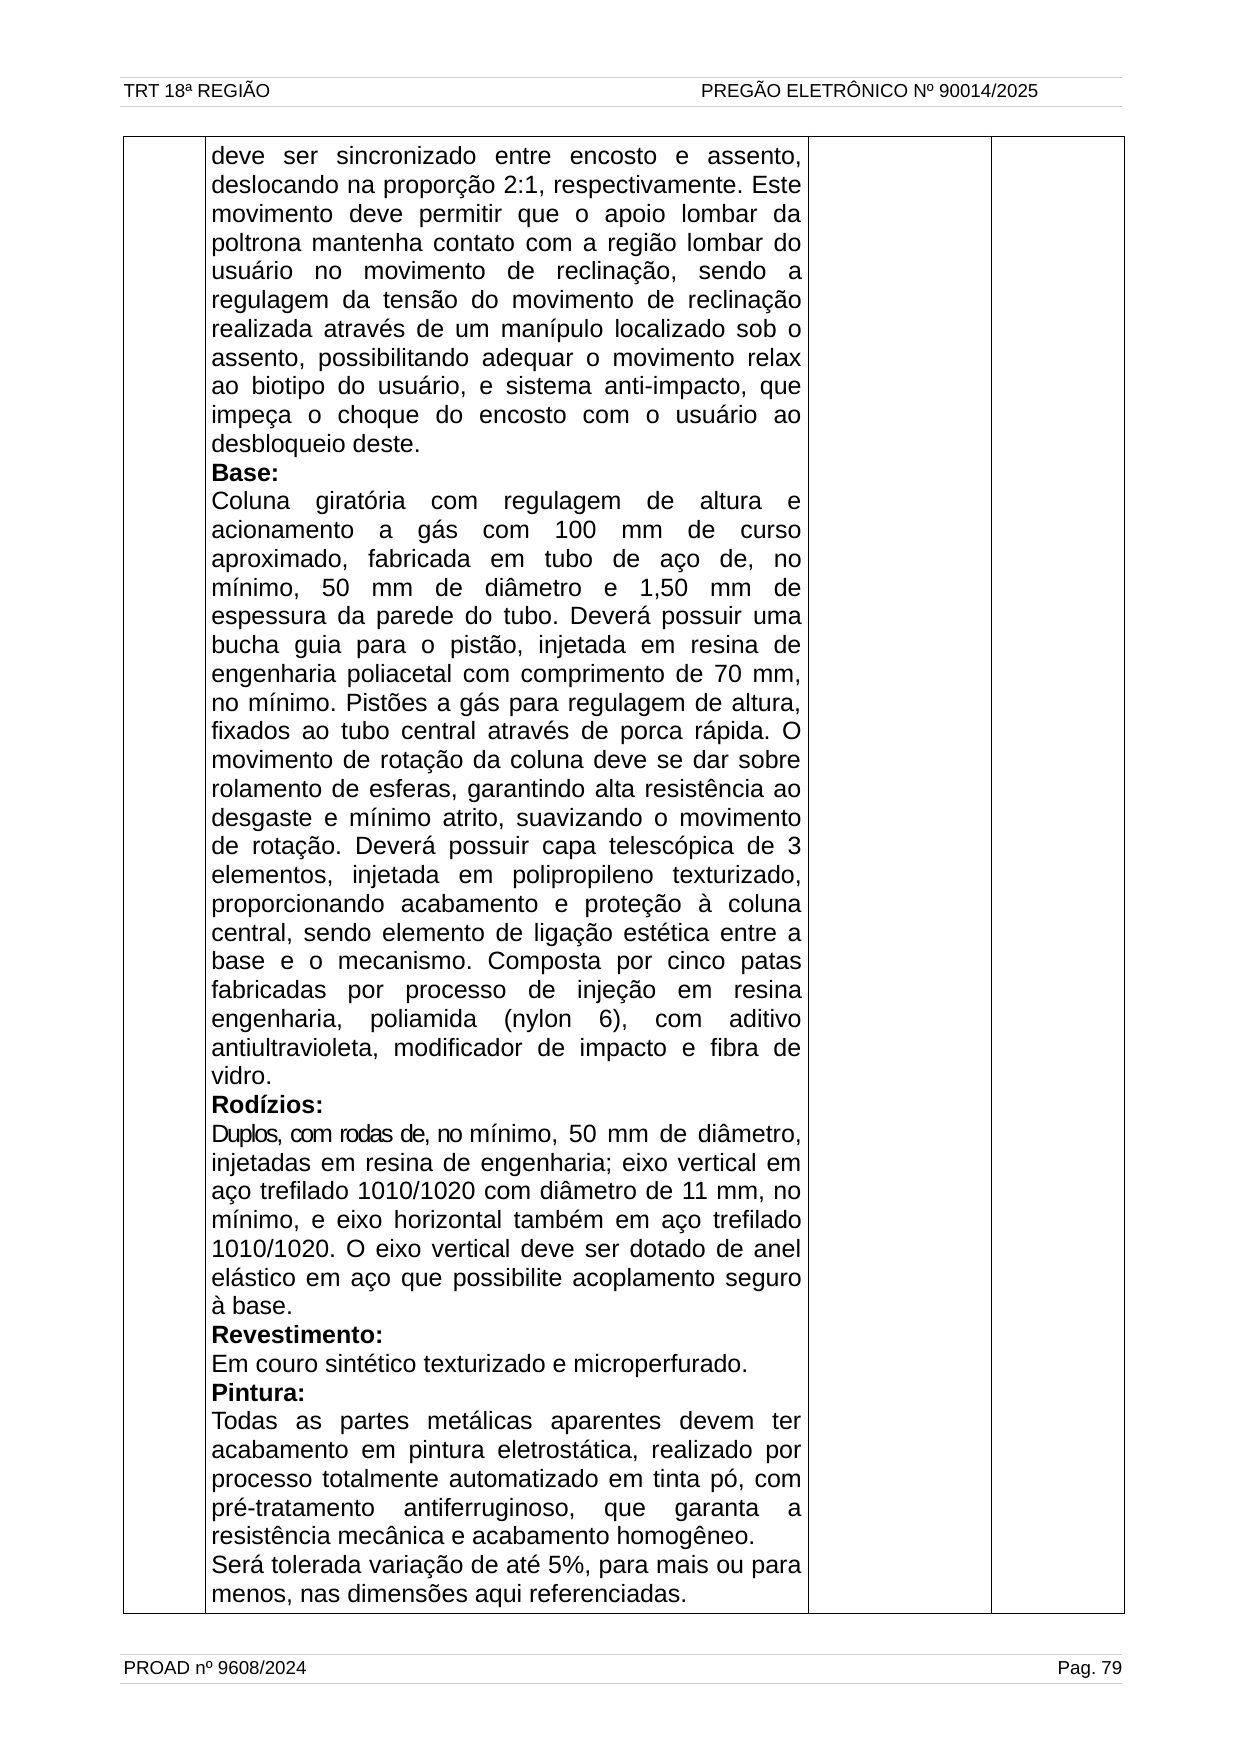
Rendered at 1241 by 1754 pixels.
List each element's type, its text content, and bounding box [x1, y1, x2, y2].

table_cell [809, 137, 991, 1613]
table_cell [124, 137, 205, 1613]
table_cell [992, 137, 1124, 1613]
table_cell deve ser sincronizado entre encosto e assento, deslocando na proporção 2:1, respectivamente. Este movimento deve permitir que o apoio lombar da poltrona mantenha contato com a região lombar do usuário no movimento de reclinação, sendo a regulagem da tensão do movimento de reclinação realizada através de um manípulo localizado sob o assento, possibilitando adequar o movimento relax ao biotipo do usuário, e sistema anti-impacto, que impeça o choque do encosto com o usuário ao desbloqueio deste. Base: Coluna giratória com regulagem de altura e acionamento a gás com 100 mm de curso aproximado, fabricada em tubo de aço de, no mínimo, 50 mm de diâmetro e 1,50 mm de espessura da parede do tubo. Deverá possuir uma bucha guia para o pistão, injetada em resina de engenharia poliacetal com comprimento de 70 mm, no mínimo. Pistões a gás para regulagem de altura, fixados ao tubo central através de porca rápida. O movimento de rotação da coluna deve se dar sobre rolamento de esferas, garantindo alta resistência ao desgaste e mínimo atrito, suavizando o movimento de rotação. Deverá possuir capa telescópica de 3 elementos, injetada em polipropileno texturizado, proporcionando acabamento e proteção à coluna central, sendo elemento de ligação estética entre a base e o mecanismo. Composta por cinco patas fabricadas por processo de injeção em resina engenharia, poliamida (nylon 6), com aditivo antiultravioleta, modificador de impacto e fibra de vidro. Rodízios: Duplos, com rodas de, no mínimo, 50 mm de diâmetro, injetadas em resina de engenharia; eixo vertical em aço trefilado 1010/1020 com diâmetro de 11 mm, no mínimo, e eixo horizontal também em aço trefilado 1010/1020. O eixo vertical deve ser dotado de anel elástico em aço que possibilite acoplamento seguro à base. Revestimento: Em couro sintético texturizado e microperfurado. Pintura: Todas as partes metálicas aparentes devem ter acabamento em pintura eletrostática, realizado por processo totalmente automatizado em tinta pó, com pré-tratamento antiferruginoso, que garanta a resistência mecânica e acabamento homogêneo. Será tolerada variação de até 5%, para mais ou para menos, nas dimensões aqui referenciadas. [206, 137, 808, 1613]
